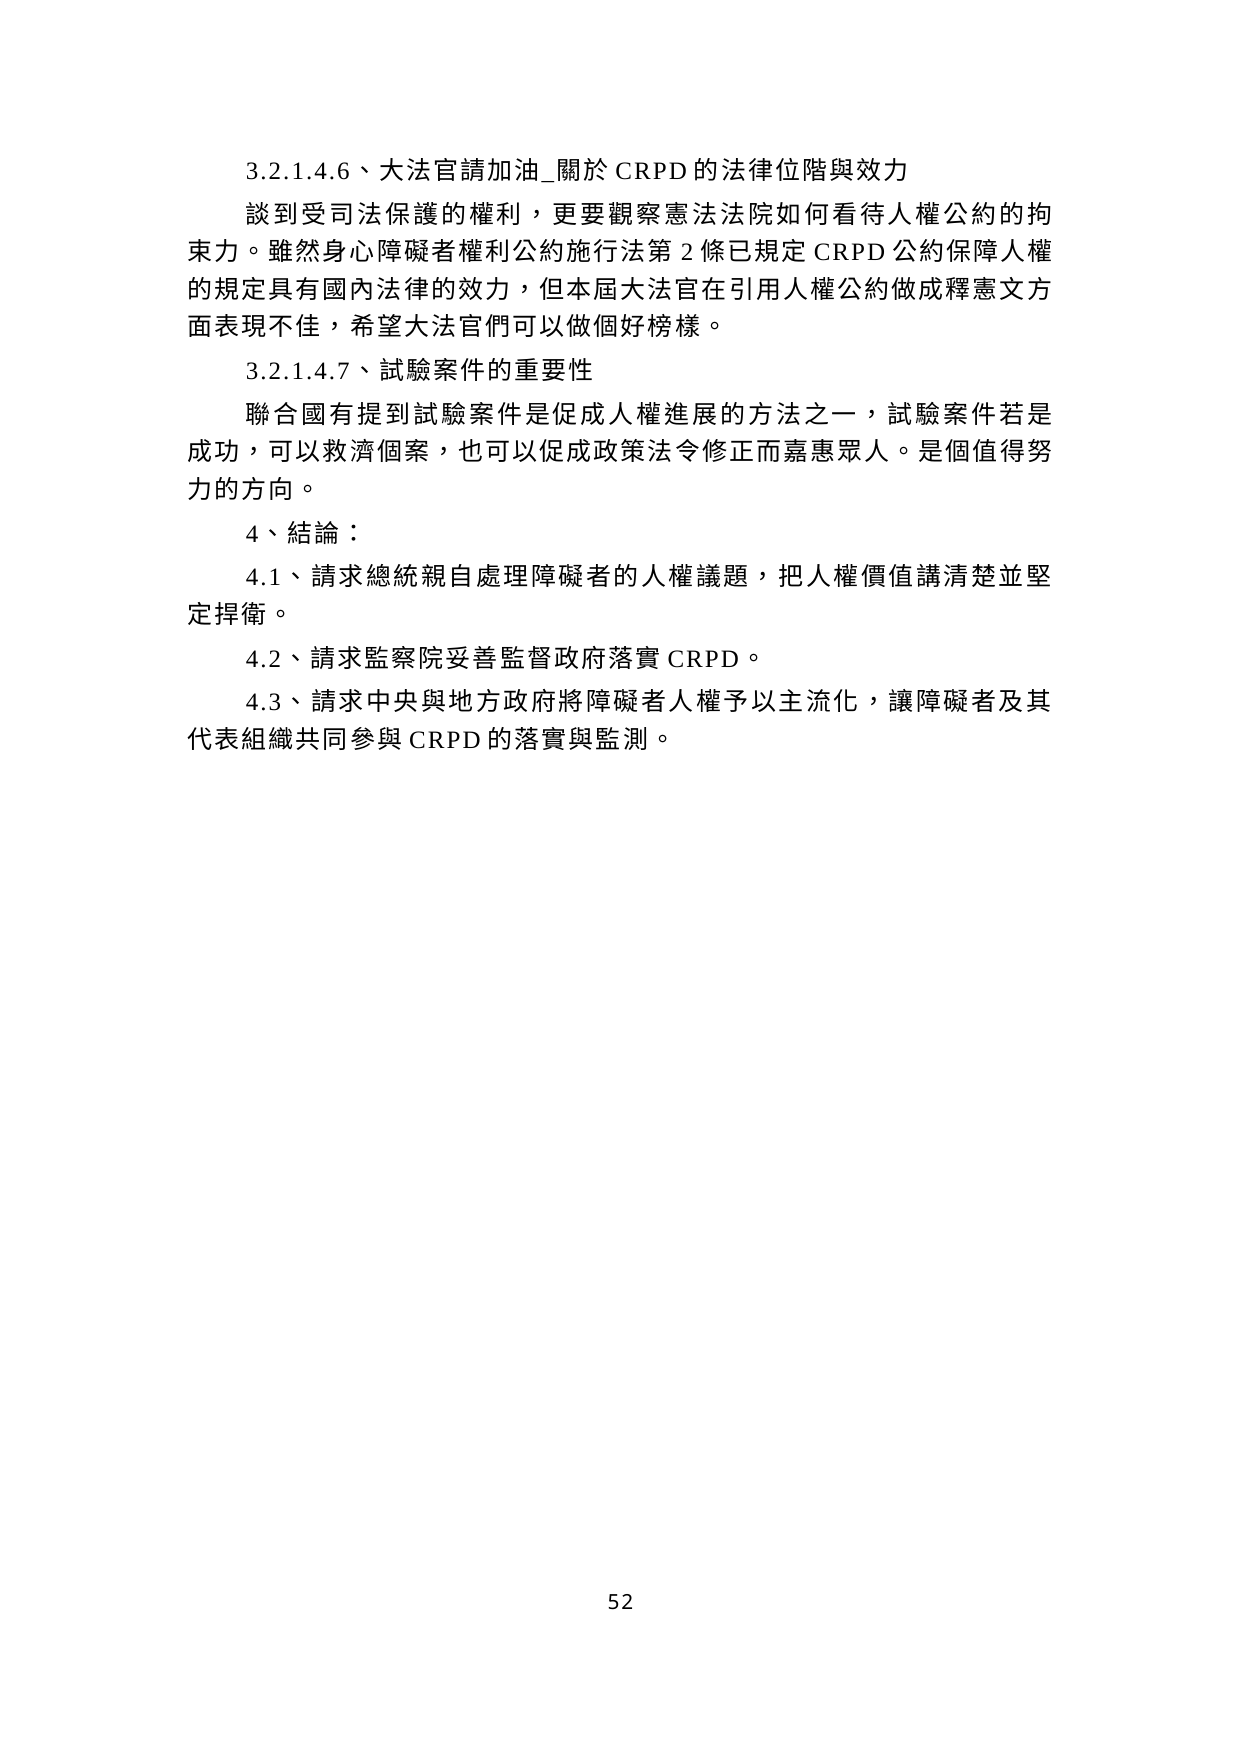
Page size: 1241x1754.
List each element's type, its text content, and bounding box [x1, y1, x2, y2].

text 4.1、請求總統親自處理障礙者的人權議題，把人權價值講清楚並堅定捍衛。 [187, 556, 1053, 631]
text 談到受司法保護的權利，更要觀察憲法法院如何看待人權公約的拘束力。雖然身心障礙者權利公約施行法第2條已規定CRPD公約保障人權的規定具有國內法律的效力，但本屆大法官在引用人權公約做成釋憲文方面表現不佳，希望大法官們可以做個好榜樣。 [187, 194, 1053, 344]
text 4.3、請求中央與地方政府將障礙者人權予以主流化，讓障礙者及其代表組織共同參與CRPD的落實與監測。 [187, 681, 1053, 756]
text 3.2.1.4.7、試驗案件的重要性 [187, 350, 1053, 387]
text 4.2、請求監察院妥善監督政府落實CRPD。 [187, 637, 1053, 675]
text 4、結論： [187, 512, 1053, 550]
text 聯合國有提到試驗案件是促成人權進展的方法之一，試驗案件若是成功，可以救濟個案，也可以促成政策法令修正而嘉惠眾人。是個值得努力的方向。 [187, 394, 1053, 506]
text 3.2.1.4.6、大法官請加油_關於CRPD的法律位階與效力 [187, 150, 1053, 187]
